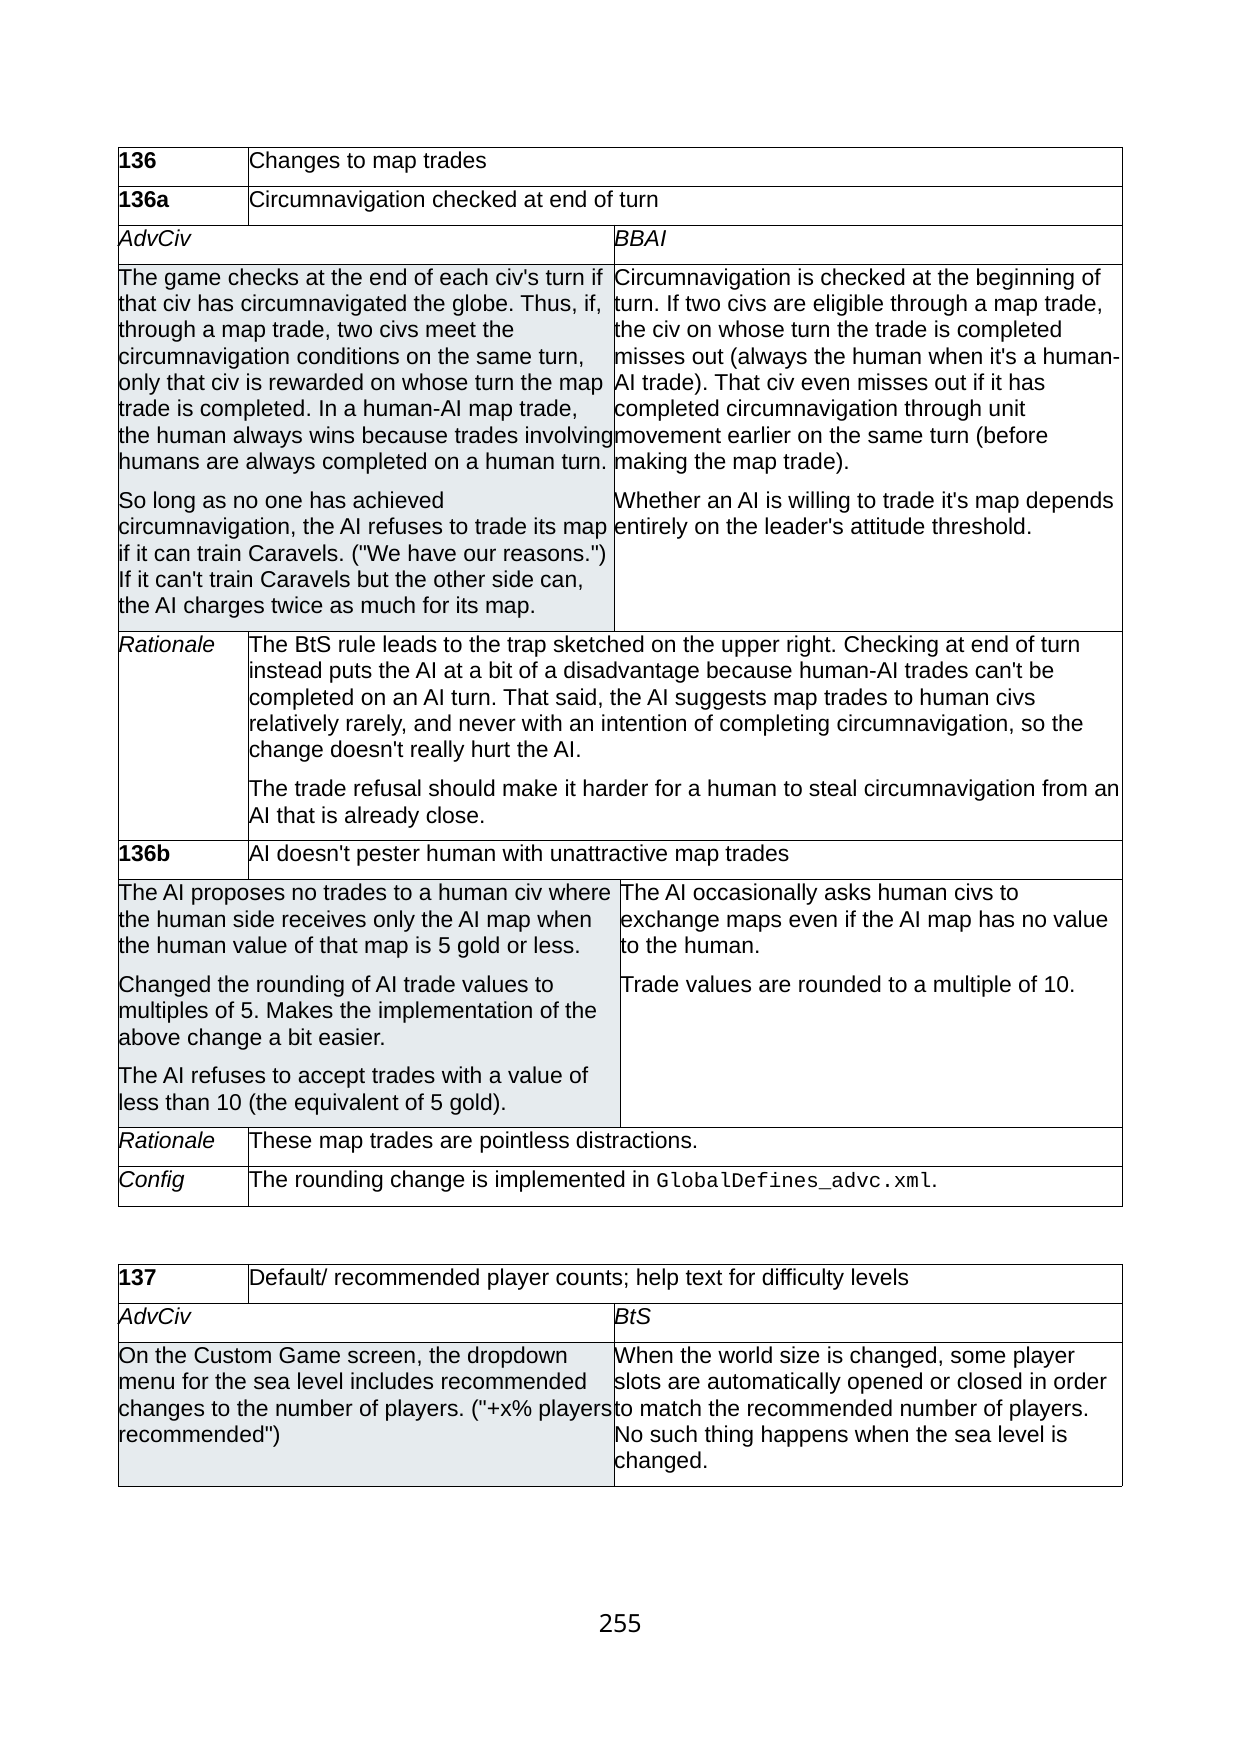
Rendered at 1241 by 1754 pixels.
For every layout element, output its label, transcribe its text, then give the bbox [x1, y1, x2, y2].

table_cell BtS [615, 1304, 1122, 1342]
table_cell Circumnavigation is checked at the beginning of turn. If two civs are eligible through a map trade, the civ on whose turn the trade is completed misses out (always the human when it's a human-AI trade). That civ even misses out if it has completed circumnavigation through unit movement earlier on the same turn (before making the map trade). Whether an AI is willing to trade it's map depends entirely on the leader's attitude threshold. [615, 265, 1122, 631]
table_cell 136b [119, 841, 248, 879]
table_cell AdvCiv [119, 1304, 614, 1342]
table_header Changes to map trades [249, 148, 1122, 186]
table_header 136 [119, 148, 248, 186]
table_cell AI doesn't pester human with unattractive map trades [249, 841, 1122, 879]
table_cell Rationale [119, 632, 248, 840]
table_cell 136a [119, 187, 248, 224]
table_cell When the world size is changed, some player slots are automatically opened or closed in order to match the recommended number of players. No such thing happens when the sea level is changed. [615, 1343, 1122, 1486]
table_cell The game checks at the end of each civ's turn if that civ has circumnavigated the globe. Thus, if, through a map trade, two civs meet the circumnavigation conditions on the same turn, only that civ is rewarded on whose turn the map trade is completed. In a human-AI map trade, the human always wins because trades involving humans are always completed on a human turn. So long as no one has achieved circumnavigation, the AI refuses to trade its map if it can train Caravels. ("We have our reasons.") If it can't train Caravels but the other side can, the AI charges twice as much for its map. [119, 265, 614, 631]
table_cell BBAI [615, 226, 1122, 263]
table_header Default/ recommended player counts; help text for difficulty levels [249, 1265, 1122, 1303]
table_cell Config [119, 1167, 248, 1206]
table_header 137 [119, 1265, 248, 1303]
table_cell Circumnavigation checked at end of turn [249, 187, 1122, 224]
table_cell On the Custom Game screen, the dropdown menu for the sea level includes recommended changes to the number of players. ("+x% players recommended") [119, 1343, 614, 1486]
table_cell The BtS rule leads to the trap sketched on the upper right. Checking at end of turn instead puts the AI at a bit of a disadvantage because human-AI trades can't be completed on an AI turn. That said, the AI suggests map trades to human civs relatively rarely, and never with an intention of completing circumnavigation, so the change doesn't really hurt the AI. The trade refusal should make it harder for a human to steal circumnavigation from an AI that is already close. [249, 632, 1122, 840]
table_cell Rationale [119, 1128, 248, 1166]
table_cell AdvCiv [119, 226, 614, 263]
table_cell The AI occasionally asks human civs to exchange maps even if the AI map has no value to the human. Trade values are rounded to a multiple of 10. [621, 880, 1122, 1127]
table_cell The AI proposes no trades to a human civ where the human side receives only the AI map when the human value of that map is 5 gold or less. Changed the rounding of AI trade values to multiples of 5. Makes the implementation of the above change a bit easier. The AI refuses to accept trades with a value of less than 10 (the equivalent of 5 gold). [119, 880, 620, 1127]
table_cell These map trades are pointless distractions. [249, 1128, 1122, 1166]
table_cell The rounding change is implemented in GlobalDefines_advc.xml. [249, 1167, 1122, 1206]
